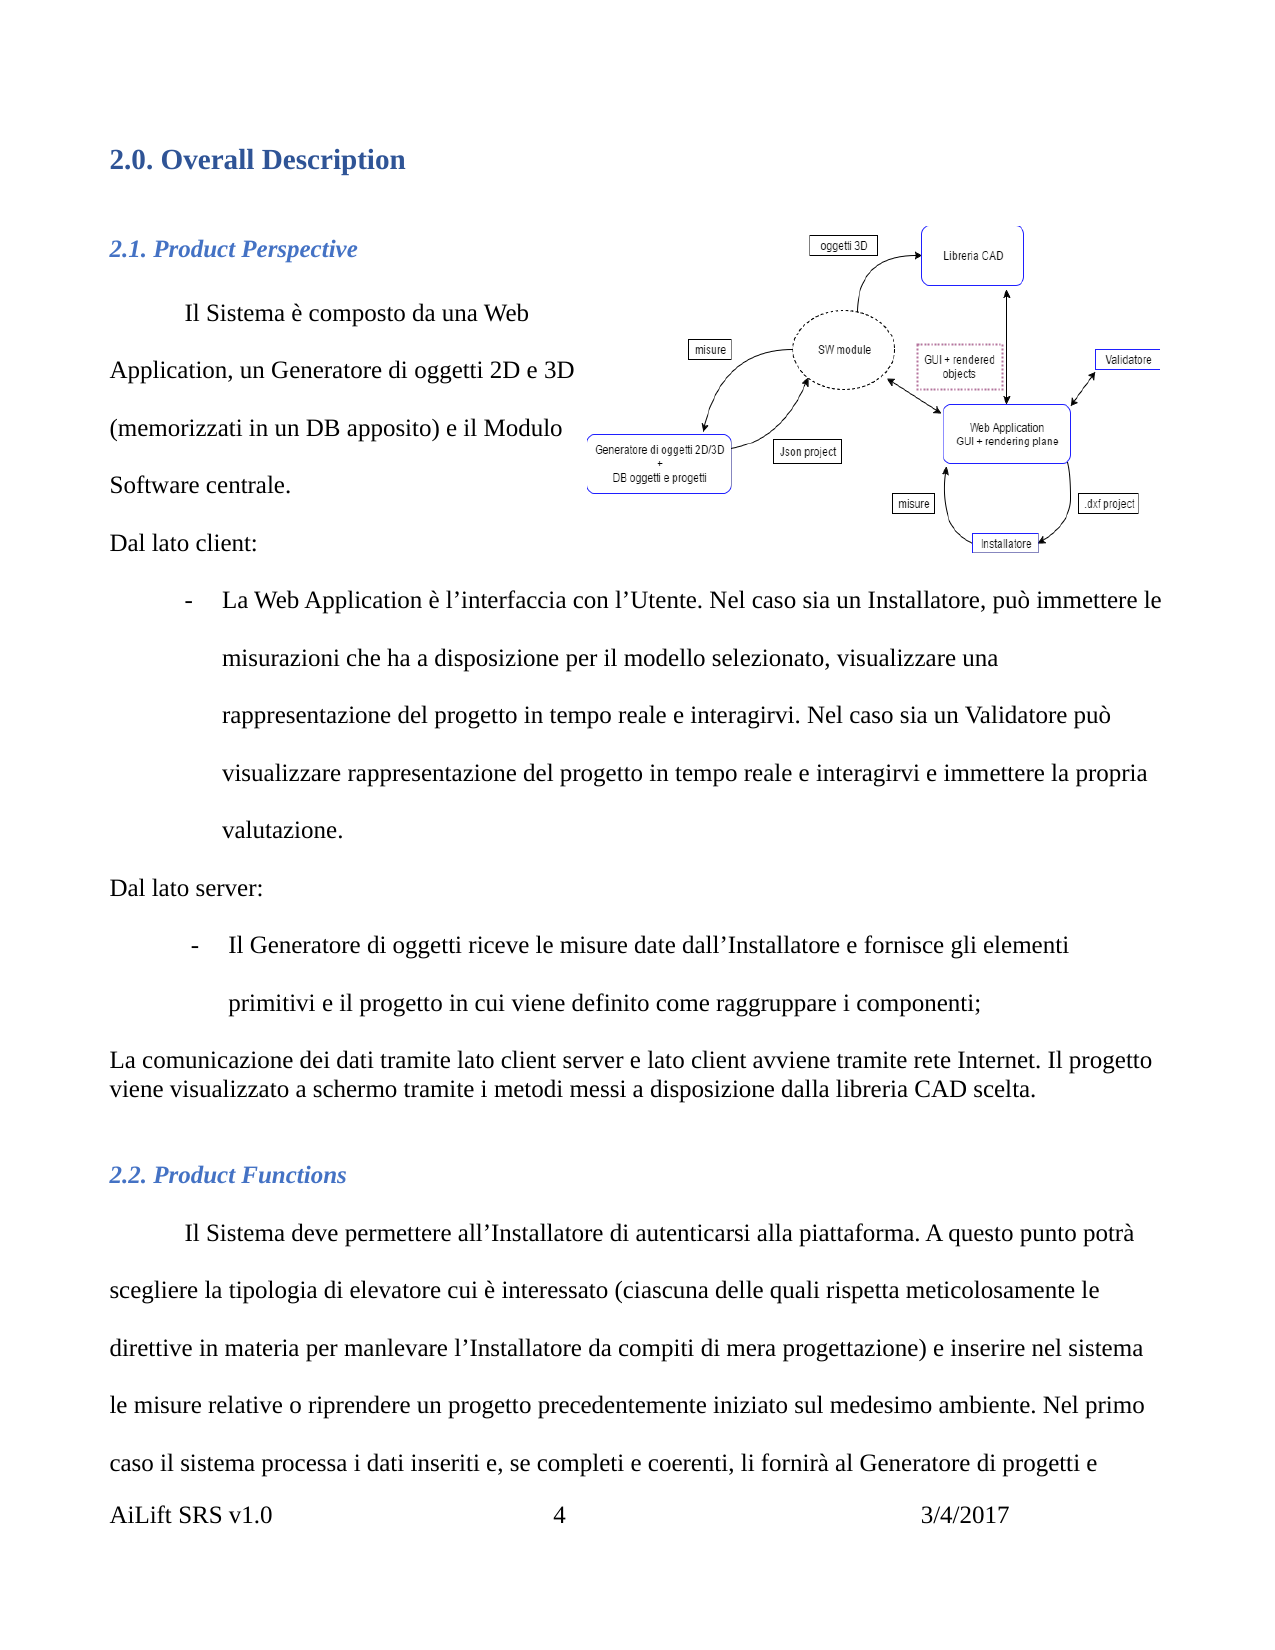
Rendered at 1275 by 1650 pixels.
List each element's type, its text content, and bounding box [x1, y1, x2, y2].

text Dal lato server: [109, 873, 1162, 902]
subtitle 2.0. Overall Description [109, 142, 1162, 176]
text Dal lato client: [109, 528, 1162, 557]
text Il Sistema deve permettere all’Installatore di autenticarsi alla piattaforma. A questo punto potrà scegliere la tipologia di elevatore cui è interessato (ciascuna delle quali rispetta meticolosamente le direttive in materia per manlevare l’Installatore da compiti di mera progettazione) e inserire nel sistema le misure relative o riprendere un progetto precedentemente iniziato sul medesimo ambiente. Nel primo caso il sistema processa i dati inseriti e, se completi e coerenti, li fornirà al Generatore di progetti e [109, 1218, 1162, 1477]
subtitle 2.1. Product Perspective [109, 234, 585, 263]
text La comunicazione dei dati tramite lato client server e lato client avviene tramite rete Internet. Il progetto viene visualizzato a schermo tramite i metodi messi a disposizione dalla libreria CAD scelta. [109, 1045, 1162, 1103]
list La Web Application è l’interfaccia con l’Utente. Nel caso sia un Installatore, può immettere le misurazioni che ha a disposizione per il modello selezionato, visualizzare una rappresentazione del progetto in tempo reale e interagirvi. Nel caso sia un Validatore può visualizzare rappresentazione del progetto in tempo reale e interagirvi e immettere la propria valutazione. [184, 585, 1162, 844]
text Il Sistema è composto da una Web Application, un Generatore di oggetti 2D e 3D (memorizzati in un DB apposito) e il Modulo Software centrale. [109, 298, 585, 499]
subtitle [587, 234, 921, 263]
list Il Generatore di oggetti riceve le misure date dall’Installatore e fornisce gli elementi primitivi e il progetto in cui viene definito come raggruppare i componenti; [191, 930, 1162, 1017]
text [587, 298, 1070, 499]
text 2.2. Product Functions [109, 1160, 1162, 1189]
text [1007, 298, 1160, 499]
subtitle [1024, 234, 1160, 263]
